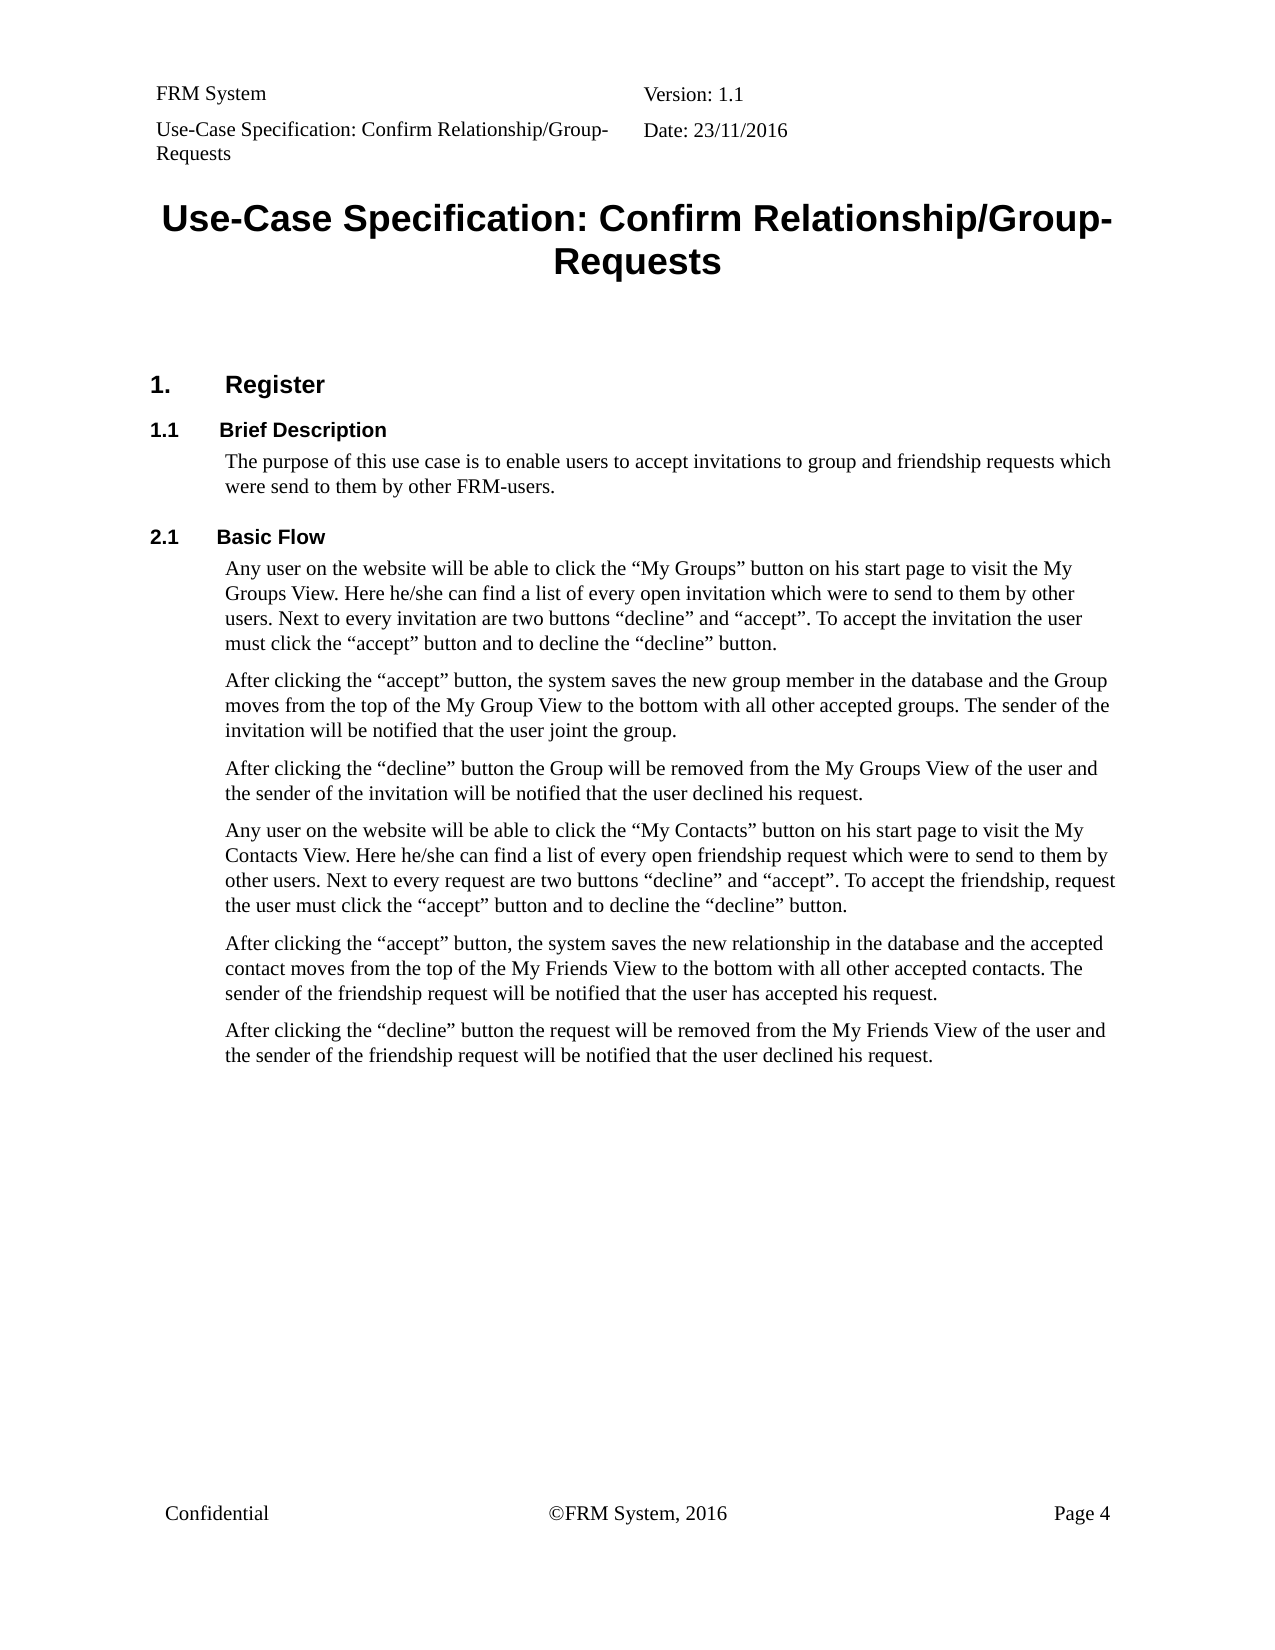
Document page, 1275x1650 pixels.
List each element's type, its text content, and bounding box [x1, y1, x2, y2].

text After clicking the “decline” button the request will be removed from the My Friends View of the user and the sender of the friendship request will be notified that the user declined his request. [225, 1017, 1125, 1067]
text After clicking the “accept” button, the system saves the new relationship in the database and the accepted contact moves from the top of the My Friends View to the bottom with all other accepted contacts. The sender of the friendship request will be notified that the user has accepted his request. [225, 930, 1125, 1005]
text After clicking the “accept” button, the system saves the new group member in the database and the Group moves from the top of the My Group View to the bottom with all other accepted groups. The sender of the invitation will be notified that the user joint the group. [225, 667, 1125, 742]
text After clicking the “decline” button the Group will be removed from the My Groups View of the user and the sender of the invitation will be notified that the user declined his request. [225, 755, 1125, 805]
list Basic Flow [150, 523, 1125, 548]
text Any user on the website will be able to click the “My Groups” button on his start page to visit the My Groups View. Here he/she can find a list of every open invitation which were to send to them by other users. Next to every invitation are two buttons “decline” and “accept”. To accept the invitation the user must click the “accept” button and to decline the “decline” button. [225, 555, 1125, 655]
subtitle 1.1 Brief Description [150, 417, 1125, 442]
subtitle Register [150, 370, 1125, 398]
text The purpose of this use case is to enable users to accept invitations to group and friendship requests which were send to them by other FRM-users. [225, 448, 1125, 498]
text Any user on the website will be able to click the “My Contacts” button on his start page to visit the My Contacts View. Here he/she can find a list of every open friendship request which were to send to them by other users. Next to every request are two buttons “decline” and “accept”. To accept the friendship, request the user must click the “accept” button and to decline the “decline” button. [225, 817, 1125, 917]
text Use-Case Specification: Confirm Relationship/Group-Requests [150, 196, 1125, 282]
